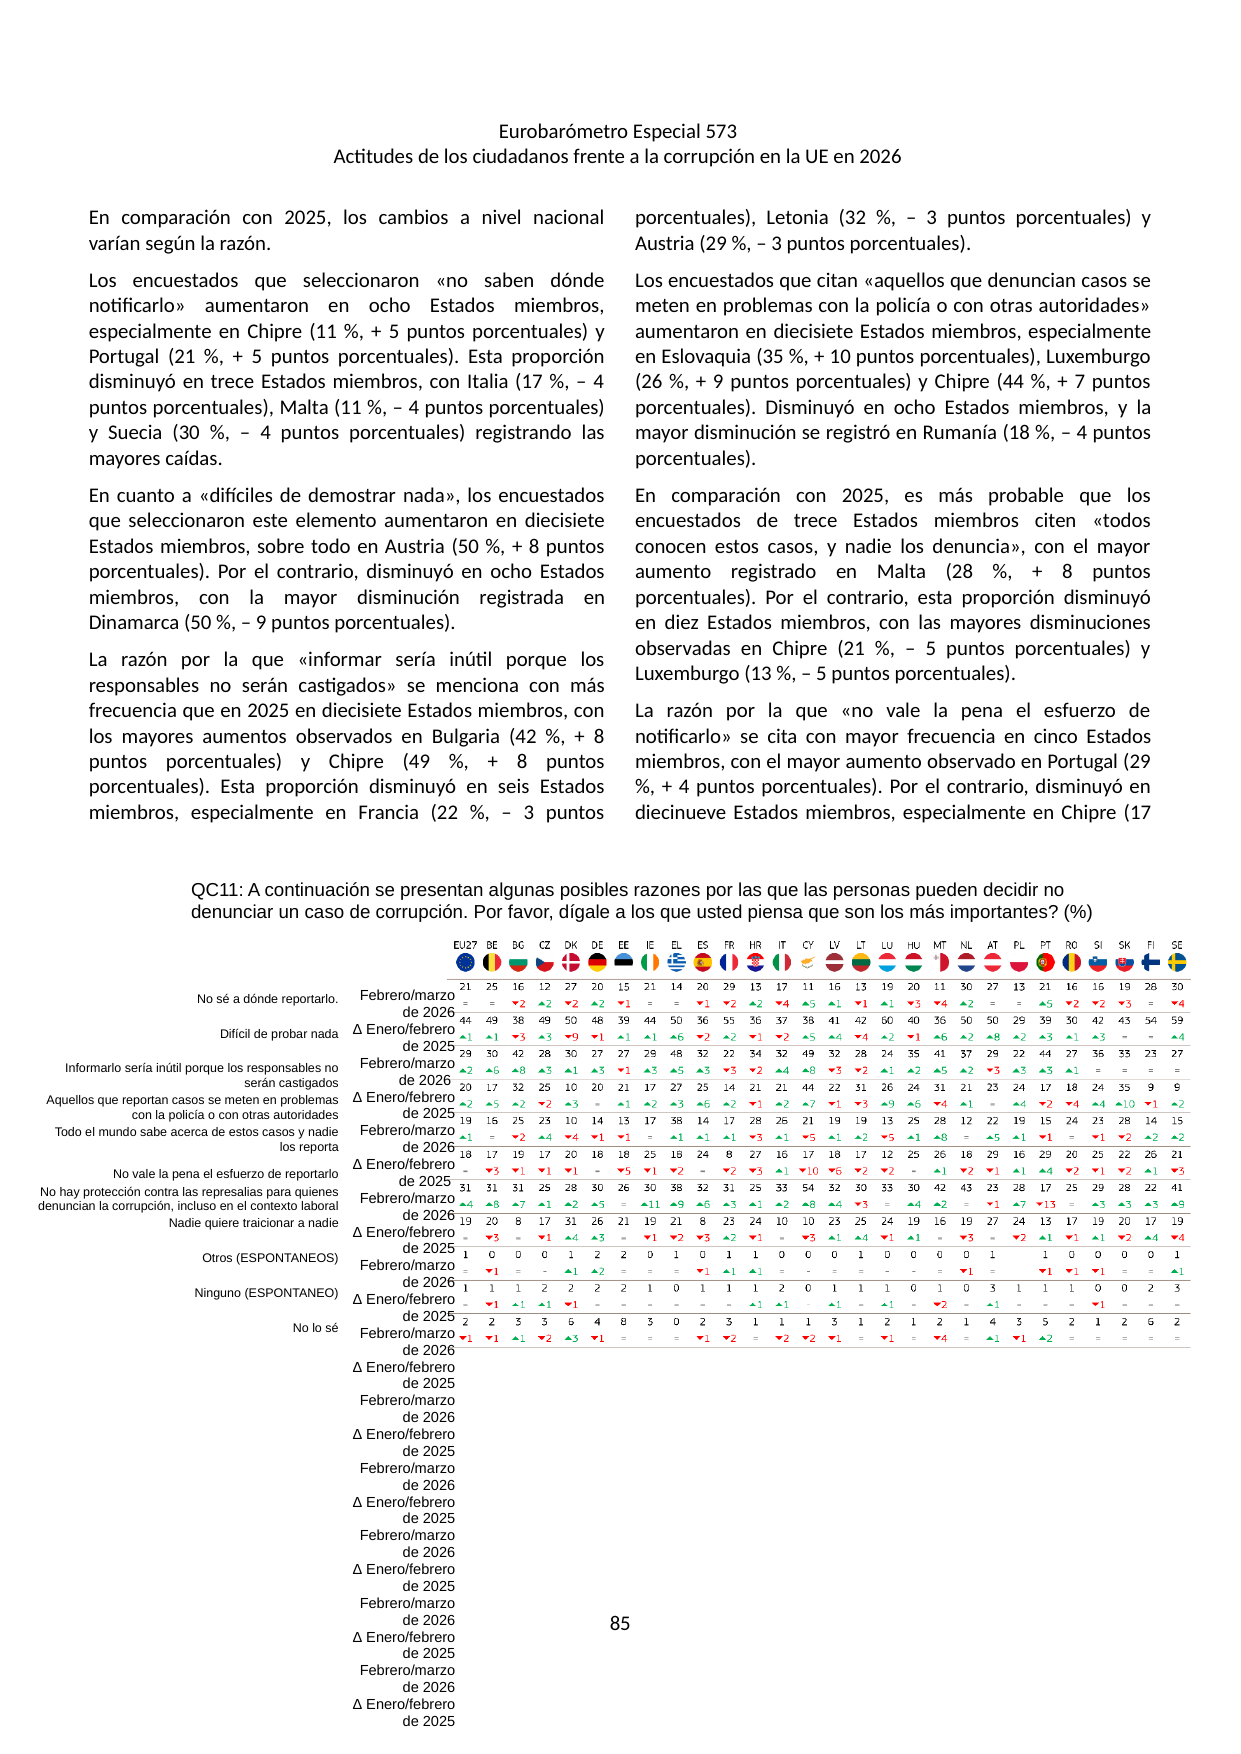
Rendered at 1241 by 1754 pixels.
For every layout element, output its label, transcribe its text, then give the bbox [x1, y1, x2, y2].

text La razón por la que «informar sería inútil porque los responsables no serán castigados» se menciona con más frecuencia que en 2025 en diecisiete Estados miembros, con los mayores aumentos observados en Bulgaria (42 %, + 8 puntos porcentuales) y Chipre (49 %, + 8 puntos porcentuales). Esta proporción disminuyó en seis Estados miembros, especialmente en Francia (22 %, – 3 puntos [88, 647, 605, 824]
picture [447, 930, 1192, 1362]
text La razón por la que «no vale la pena el esfuerzo de notificarlo» se cita con mayor frecuencia en cinco Estados miembros, con el mayor aumento observado en Portugal (29 %, + 4 puntos porcentuales). Por el contrario, disminuyó en diecinueve Estados miembros, especialmente en Chipre (17 [635, 697, 1152, 824]
text Los encuestados que citan «aquellos que denuncian casos se meten en problemas con la policía o con otras autoridades» aumentaron en diecisiete Estados miembros, especialmente en Eslovaquia (35 %, + 10 puntos porcentuales), Luxemburgo (26 %, + 9 puntos porcentuales) y Chipre (44 %, + 7 puntos porcentuales). Disminuyó en ocho Estados miembros, y la mayor disminución se registró en Rumanía (18 %, – 4 puntos porcentuales). [635, 267, 1152, 470]
text En comparación con 2025, es más probable que los encuestados de trece Estados miembros citen «todos conocen estos casos, y nadie los denuncia», con el mayor aumento registrado en Malta (28 %, + 8 puntos porcentuales). Por el contrario, esta proporción disminuyó en diez Estados miembros, con las mayores disminuciones observadas en Chipre (21 %, – 5 puntos porcentuales) y Luxemburgo (13 %, – 5 puntos porcentuales). [635, 482, 1152, 686]
text porcentuales), Letonia (32 %, – 3 puntos porcentuales) y Austria (29 %, – 3 puntos porcentuales). [635, 204, 1152, 255]
text En cuanto a «difíciles de demostrar nada», los encuestados que seleccionaron este elemento aumentaron en diecisiete Estados miembros, sobre todo en Austria (50 %, + 8 puntos porcentuales). Por el contrario, disminuyó en ocho Estados miembros, con la mayor disminución registrada en Dinamarca (50 %, – 9 puntos porcentuales). [88, 482, 605, 635]
text Los encuestados que seleccionaron «no saben dónde notificarlo» aumentaron en ocho Estados miembros, especialmente en Chipre (11 %, + 5 puntos porcentuales) y Portugal (21 %, + 5 puntos porcentuales). Esta proporción disminuyó en trece Estados miembros, con Italia (17 %, – 4 puntos porcentuales), Malta (11 %, – 4 puntos porcentuales) y Suecia (30 %, – 4 puntos porcentuales) registrando las mayores caídas. [88, 267, 605, 470]
text En comparación con 2025, los cambios a nivel nacional varían según la razón. [88, 204, 605, 255]
